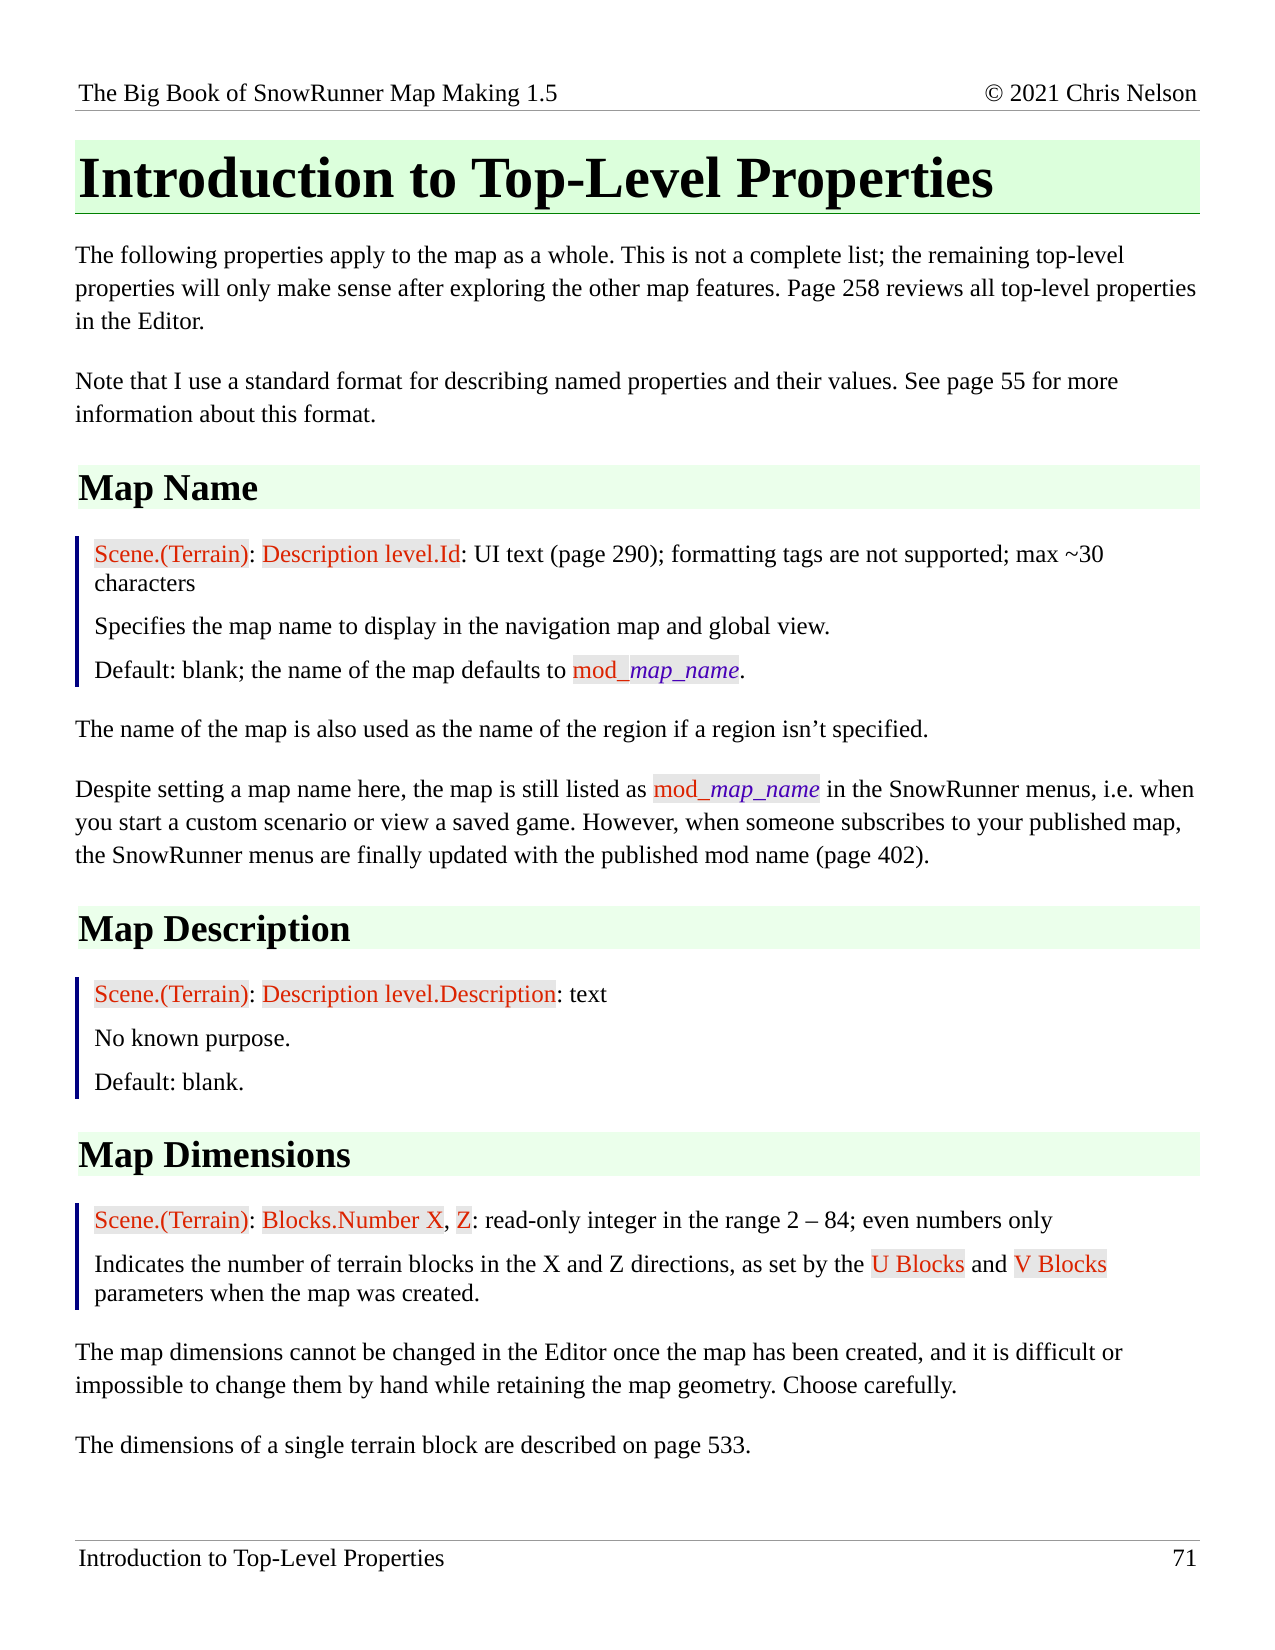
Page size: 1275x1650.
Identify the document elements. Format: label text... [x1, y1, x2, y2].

text The name of the map is also used as the name of the region if a region isn’t specified. [75, 714, 1200, 743]
subtitle Map Name [78, 465, 1200, 509]
text The map dimensions cannot be changed in the Editor once the map has been created, and it is difficult or impossible to change them by hand while retaining the map geometry. Choose carefully. [75, 1337, 1200, 1398]
subtitle Map Description [78, 906, 1200, 949]
text Specifies the map name to display in the navigation map and global view. [79, 608, 1200, 640]
text Note that I use a standard format for describing named properties and their values. See page 55 for more information about this format. [75, 366, 1200, 428]
text Despite setting a map name here, the map is still listed as mod_map_name in the SnowRunner menus, i.e. when you start a custom scenario or view a saved game. However, when someone subscribes to your published map, the SnowRunner menus are finally updated with the published mod name (page 402). [75, 774, 1200, 869]
text The following properties apply to the map as a whole. This is not a complete list; the remaining top-level properties will only make sense after exploring the other map features. Page 258 reviews all top-level properties in the Editor. [75, 240, 1200, 335]
text Scene.(Terrain): Description level.Id: UI text (page 290); formatting tags are not supported; max ~30 characters [79, 536, 1200, 596]
subtitle Introduction to Top-Level Properties [75, 140, 1200, 213]
text Default: blank. [79, 1064, 1200, 1099]
text Scene.(Terrain): Description level.Description: text [79, 977, 1200, 1008]
text Indicates the number of terrain blocks in the X and Z directions, as set by the U Blocks and V Blocks parameters when the map was created. [79, 1246, 1200, 1310]
text No known purpose. [79, 1020, 1200, 1052]
text Scene.(Terrain): Blocks.Number X, Z: read-only integer in the range 2 – 84; even numbers only [75, 1202, 1200, 1234]
subtitle Map Dimensions [78, 1132, 1200, 1176]
text The dimensions of a single terrain block are described on page 533. [75, 1430, 1200, 1458]
text Default: blank; the name of the map defaults to mod_map_name. [79, 652, 1200, 687]
